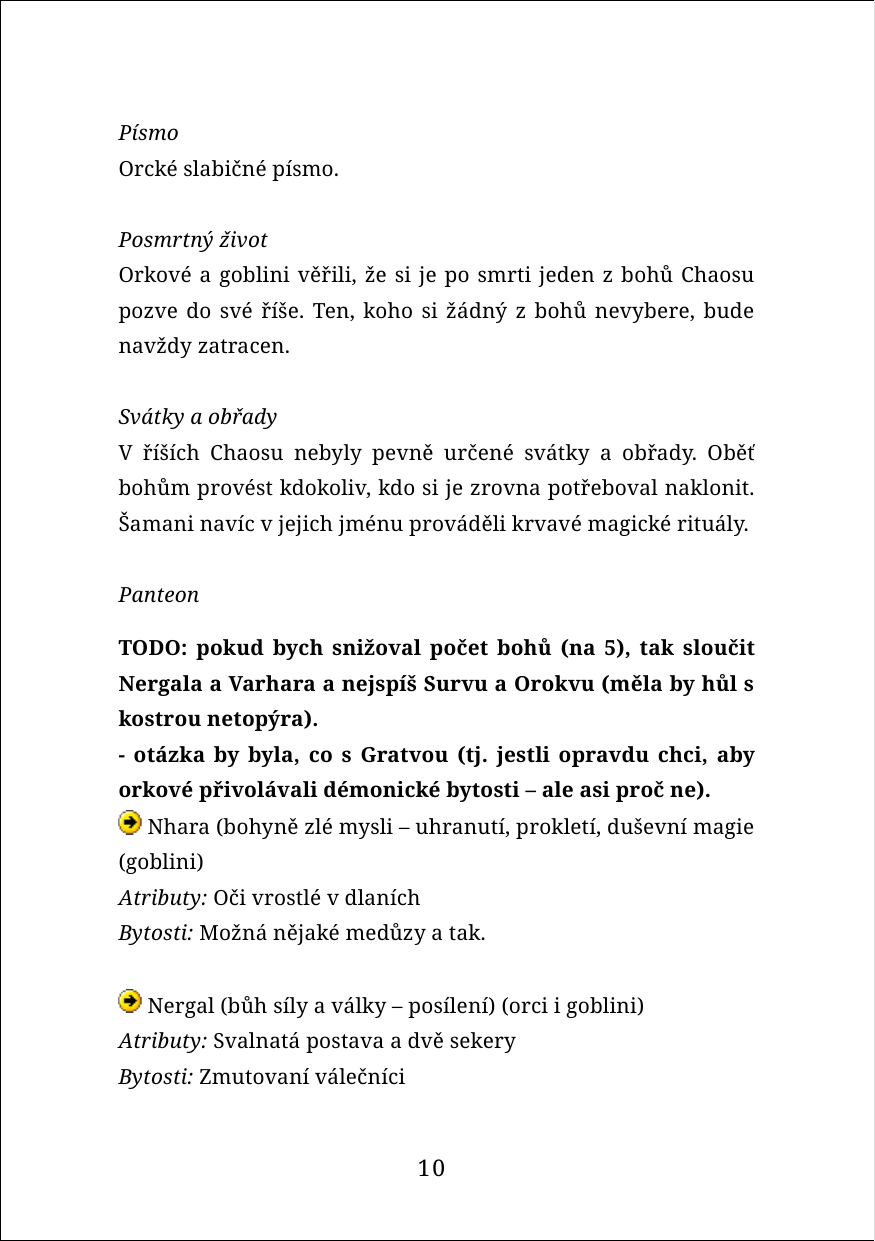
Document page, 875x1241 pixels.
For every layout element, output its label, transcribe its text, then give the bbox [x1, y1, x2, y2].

picture [118, 810, 142, 835]
text TODO: pokud bych snižoval počet bohů (na 5), tak sloučit Nergala a Varhara a nejspíš Survu a Orokvu (měla by hůl s kostrou netopýra). - otázka by byla, co s Gratvou (tj. jestli opravdu chci, aby orkové přivolávali démonické bytosti – ale asi proč ne). Nhara (bohyně zlé mysli – uhranutí, prokletí, duševní magie (goblini) Atributy: Oči vrostlé v dlaních Bytosti: Možná nějaké medůzy a tak. Nergal (bůh síly a války – posílení) (orci i goblini) Atributy: Svalnatá postava a dvě sekery Bytosti: Zmutovaní válečníci [118, 633, 756, 1090]
text Písmo Orcké slabičné písmo. Posmrtný život Orkové a goblini věřili, že si je po smrti jeden z bohů Chaosu pozve do své říše. Ten, koho si žádný z bohů nevybere, bude navždy zatracen. Svátky a obřady V říších Chaosu nebyly pevně určené svátky a obřady. Oběť bohům provést kdokoliv, kdo si je zrovna potřeboval naklonit. Šamani navíc v jejich jménu prováděli krvavé magické rituály. Panteon [118, 118, 756, 608]
picture [118, 989, 142, 1013]
